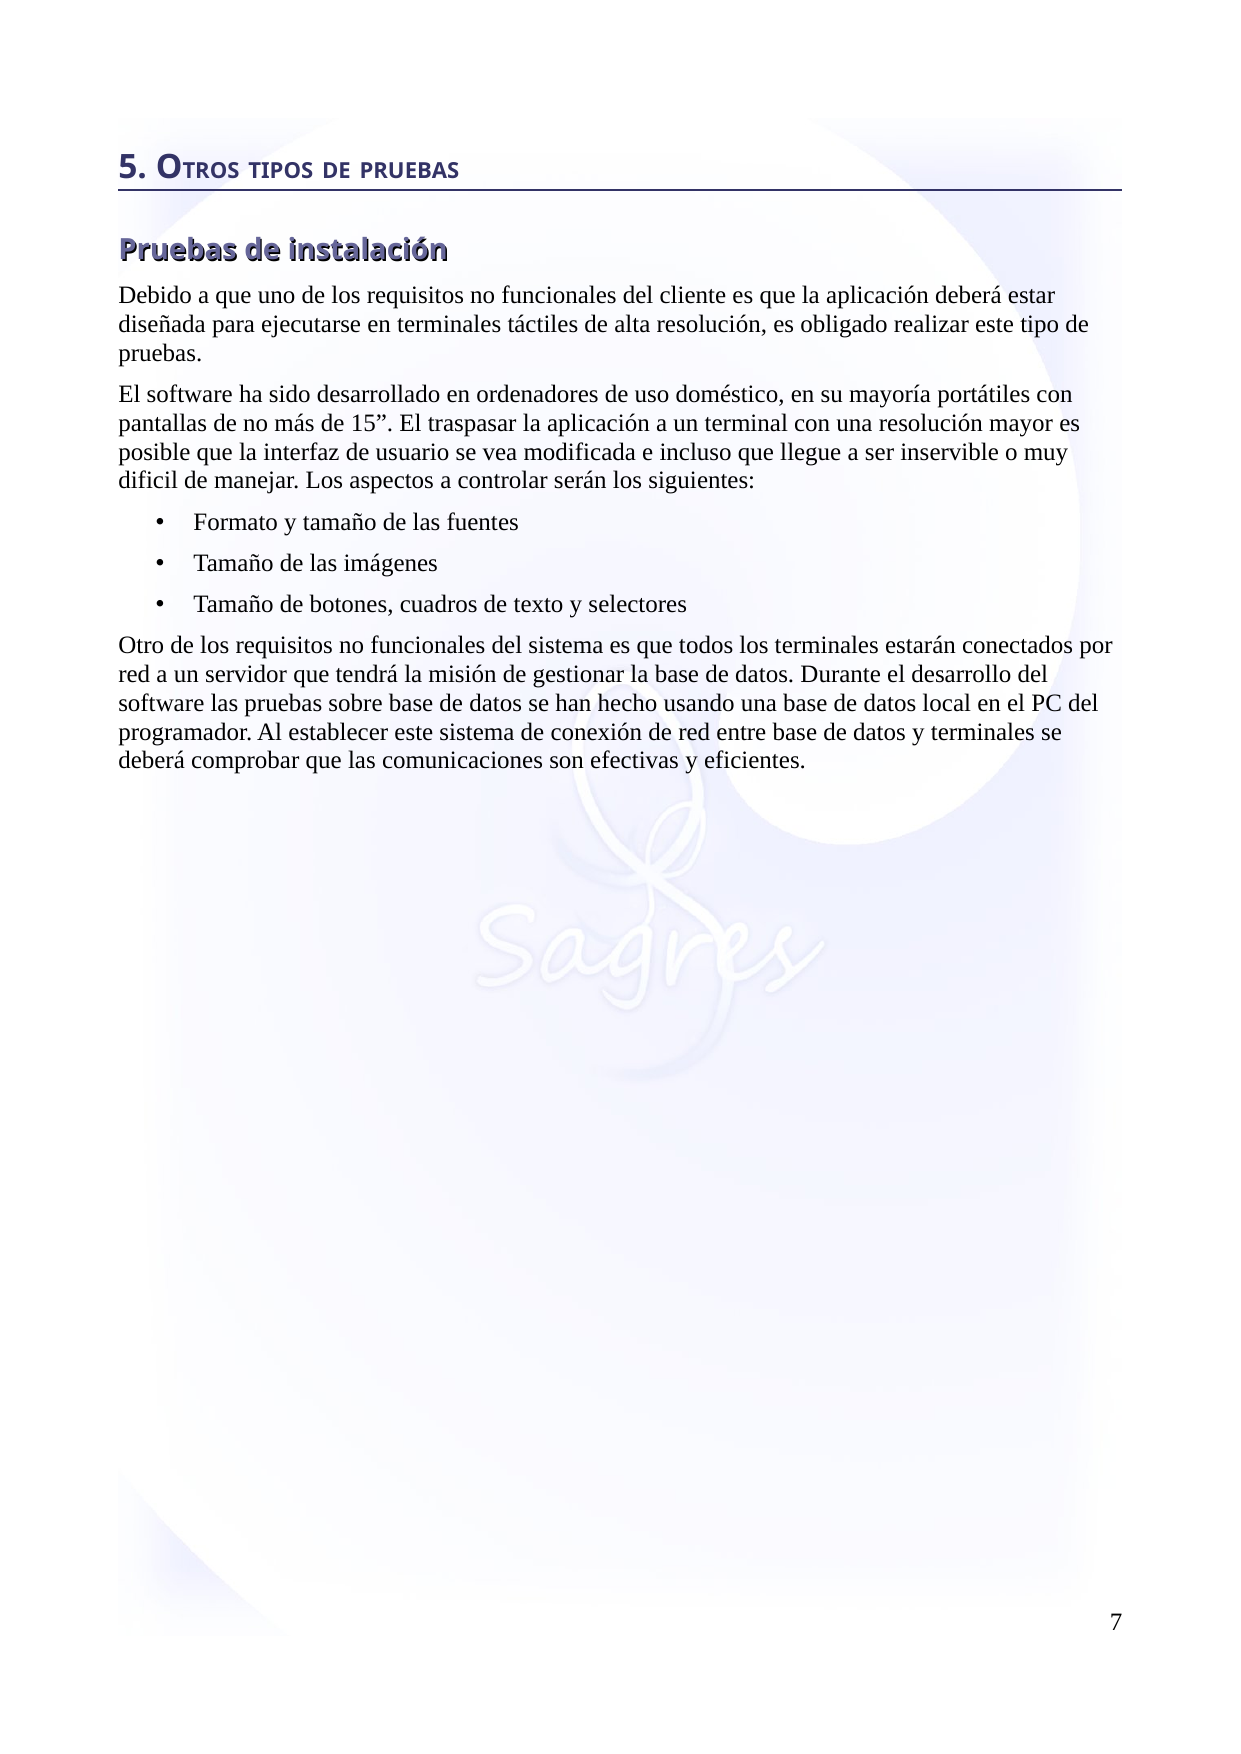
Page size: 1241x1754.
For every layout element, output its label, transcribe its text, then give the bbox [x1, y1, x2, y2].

text Debido a que uno de los requisitos no funcionales del cliente es que la aplicación deberá estar diseñada para ejecutarse en terminales táctiles de alta resolución, es obligado realizar este tipo de pruebas. [118, 281, 1122, 367]
subtitle 5. Otros tipos de pruebas [118, 143, 1122, 189]
text Otro de los requisitos no funcionales del sistema es que todos los terminales estarán conectados por red a un servidor que tendrá la misión de gestionar la base de datos. Durante el desarrollo del software las pruebas sobre base de datos se han hecho usando una base de datos local en el PC del programador. Al establecer este sistema de conexión de red entre base de datos y terminales se deberá comprobar que las comunicaciones son efectivas y eficientes. [118, 631, 1122, 774]
list Formato y tamaño de las fuentes [156, 507, 1122, 536]
picture [118, 191, 1122, 228]
subtitle Pruebas de instalación [118, 228, 1122, 268]
picture [118, 367, 1122, 379]
list Tamaño de las imágenes [156, 548, 1122, 577]
picture [118, 774, 1122, 1636]
list Tamaño de botones, cuadros de texto y selectores [156, 589, 1122, 618]
picture [118, 494, 1122, 631]
picture [118, 118, 1122, 143]
picture [118, 268, 1122, 281]
text El software ha sido desarrollado en ordenadores de uso doméstico, en su mayoría portátiles con pantallas de no más de 15”. El traspasar la aplicación a un terminal con una resolución mayor es posible que la interfaz de usuario se vea modificada e incluso que llegue a ser inservible o muy dificil de manejar. Los aspectos a controlar serán los siguientes: [118, 379, 1122, 494]
